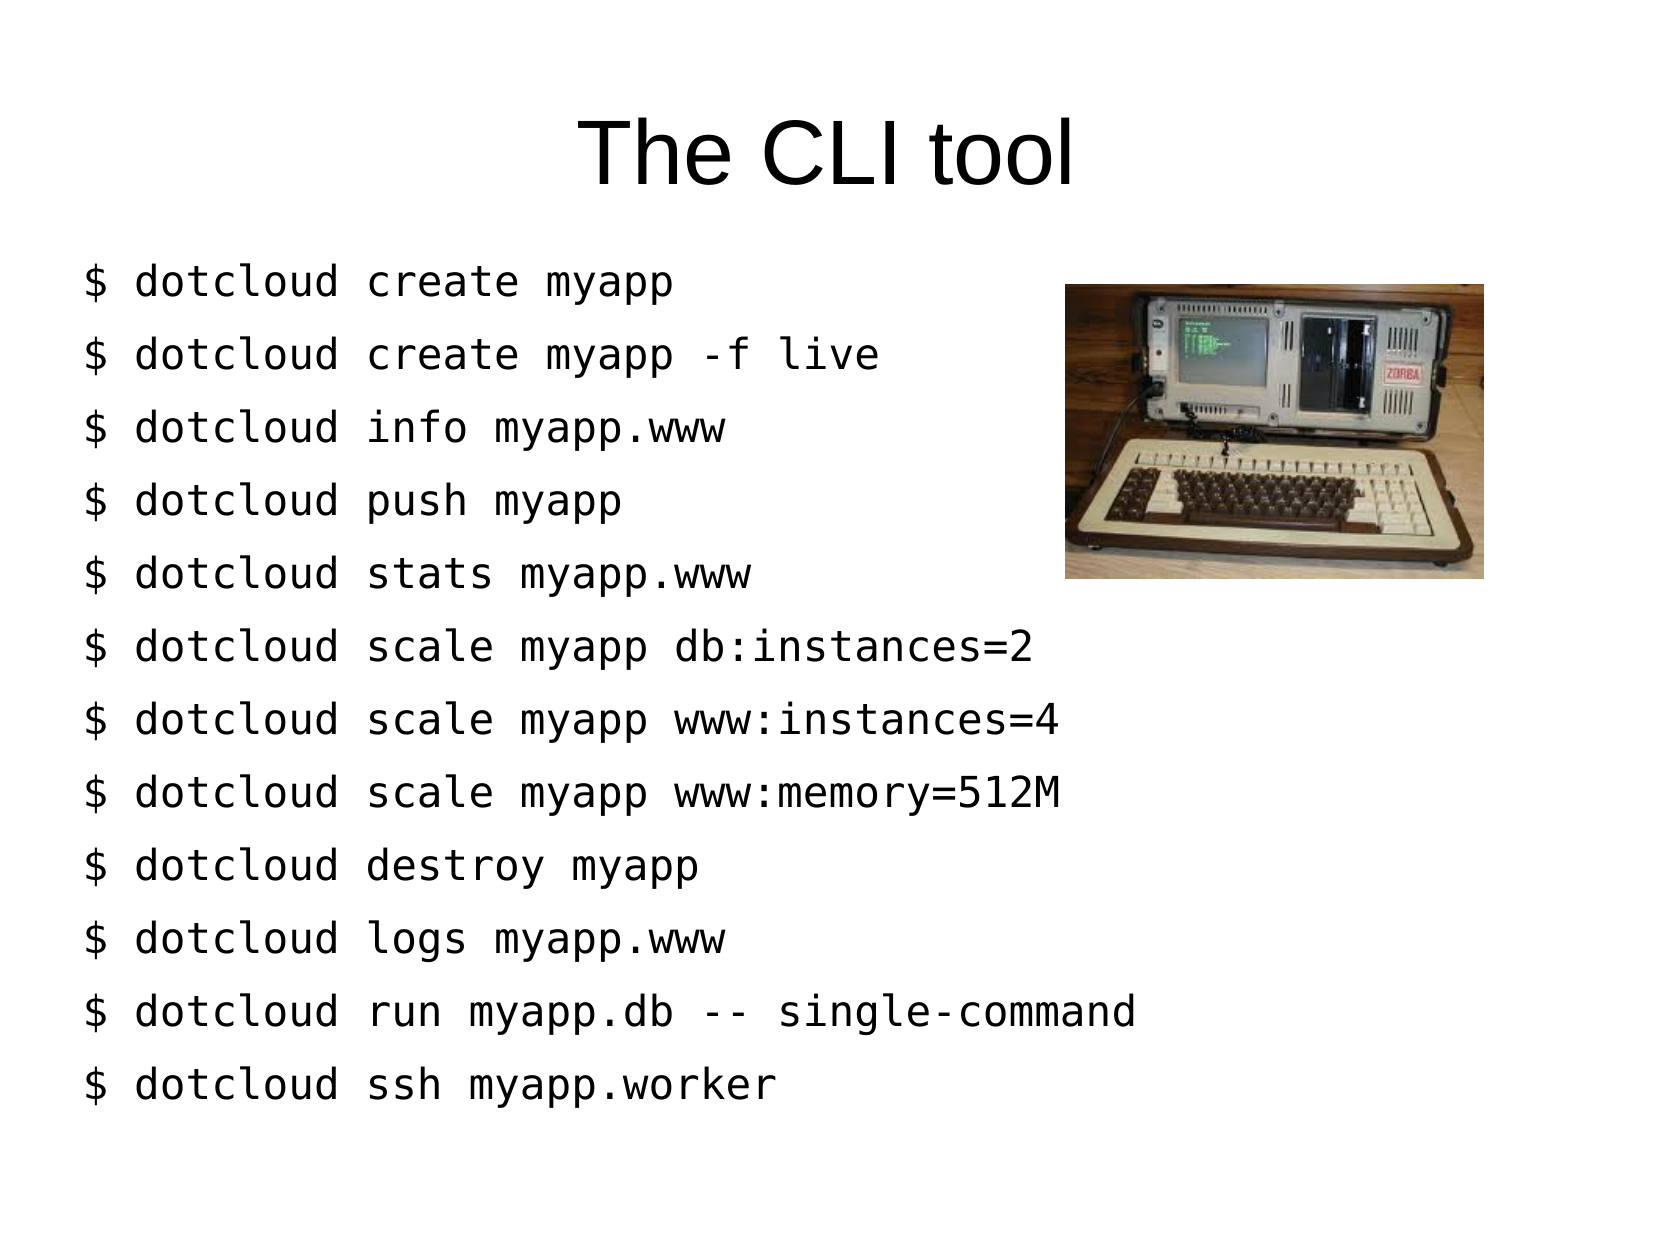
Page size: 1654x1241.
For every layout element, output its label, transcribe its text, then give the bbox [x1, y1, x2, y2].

list $ dotcloud create myapp $ dotcloud create myapp -f live $ dotcloud info myapp.www $ dotcloud push myapp $ dotcloud stats myapp.www $ dotcloud scale myapp db:instances=2 $ dotcloud scale myapp www:instances=4 $ dotcloud scale myapp www:memory=512M $ dotcloud destroy myapp $ dotcloud logs myapp.www $ dotcloud run myapp.db -- single-command $ dotcloud ssh myapp.worker [82, 256, 1538, 1126]
title The CLI tool [82, 49, 1571, 257]
picture [1065, 284, 1484, 579]
